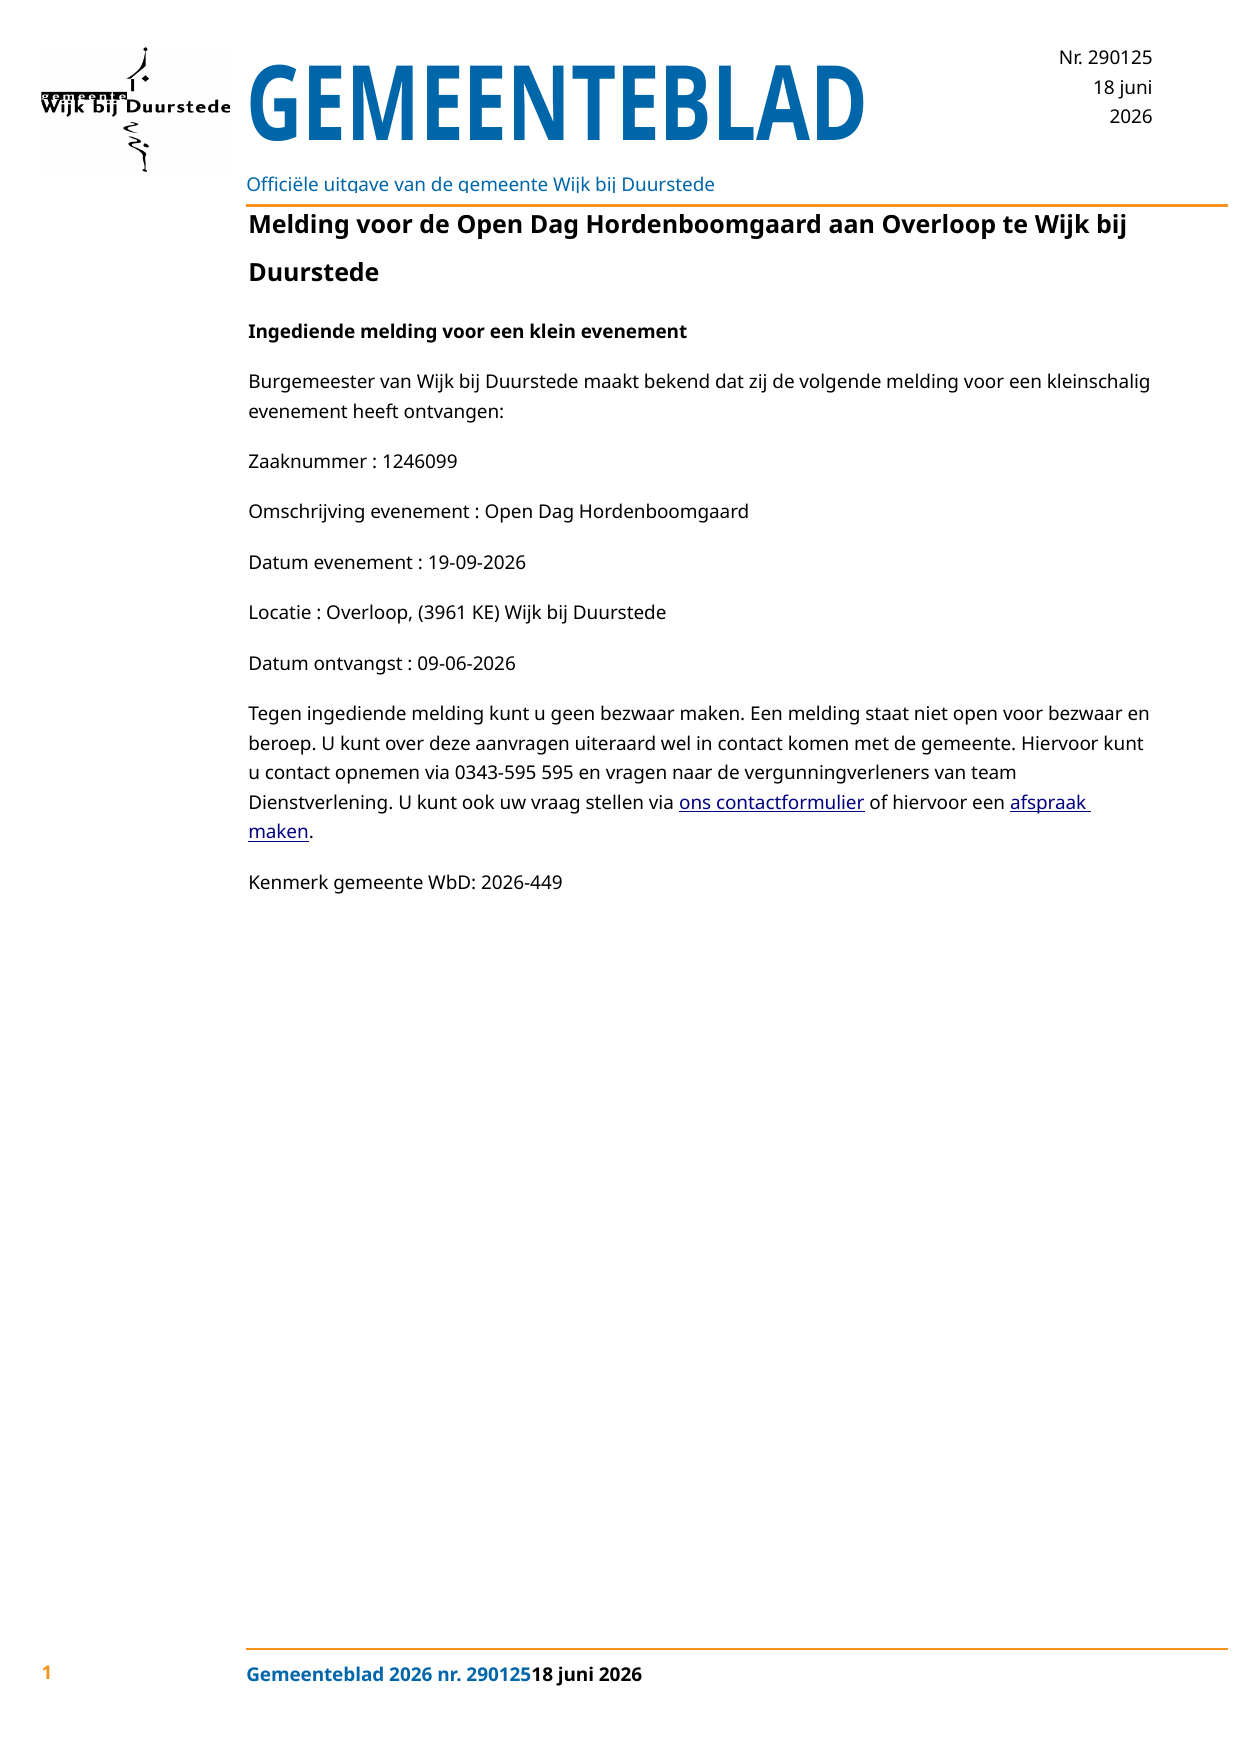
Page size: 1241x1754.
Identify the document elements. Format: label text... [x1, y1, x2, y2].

text Zaaknummer : 1246099 [248, 448, 1152, 474]
text Omschrijving evenement : Open Dag Hordenboomgaard [248, 499, 1152, 524]
text Tegen ingediende melding kunt u geen bezwaar maken. Een melding staat niet open voor bezwaar en beroep. U kunt over deze aanvragen uiteraard wel in contact komen met de gemeente. Hiervoor kunt u contact opnemen via 0343-595 595 en vragen naar de vergunningverleners van team Dienstverlening. U kunt ook uw vraag stellen via ons contactformulier of hiervoor een afspraak maken. [248, 700, 1152, 844]
text Burgemeester van Wijk bij Duurstede maakt bekend dat zij de volgende melding voor een kleinschalig evenement heeft ontvangen: [248, 368, 1152, 424]
text Kenmerk gemeente WbD: 2026-449 [248, 869, 1152, 895]
text Melding voor de Open Dag Hordenboomgaard aan Overloop te Wijk bij Duurstede [248, 207, 1152, 288]
text Ingediende melding voor een klein evenement [248, 318, 1152, 344]
text Locatie : Overloop, (3961 KE) Wijk bij Duurstede [248, 599, 1152, 625]
picture [41, 47, 231, 172]
text Datum ontvangst : 09-06-2026 [248, 650, 1152, 676]
text Datum evenement : 19-09-2026 [248, 549, 1152, 575]
